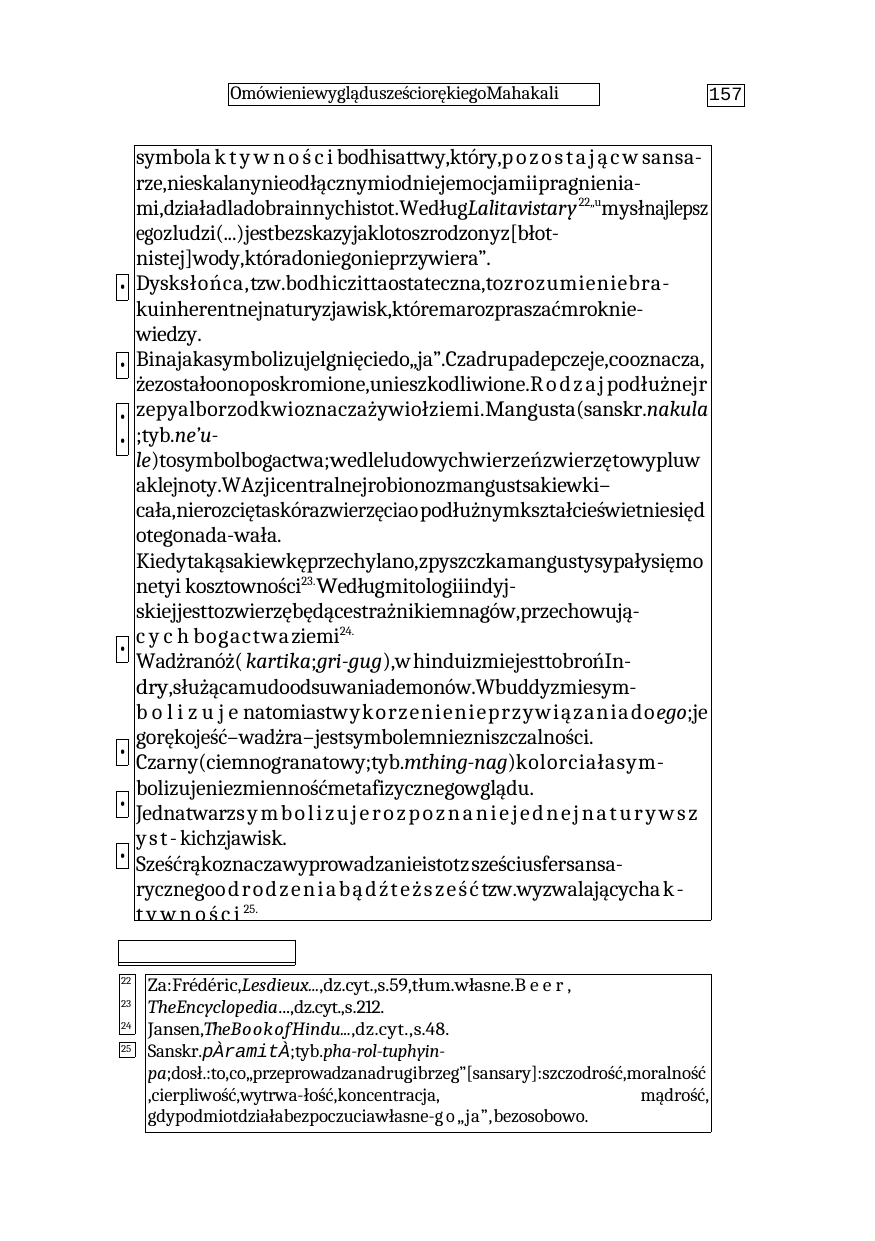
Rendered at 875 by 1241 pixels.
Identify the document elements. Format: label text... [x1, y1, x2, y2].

text OmówieniewyglądusześciorękiegoMahakali [230, 84, 599, 104]
text • [118, 428, 127, 453]
text Wadżranóż(kartika;gri-gug),whinduizmiejesttobrońIn-dry,służącamudoodsuwaniademonów.Wbuddyzmiesym-bolizujenatomiastwykorzenienieprzywiązaniadoego;jegorękojeść–wadżra–jestsymbolemniezniszczalności. [136, 649, 709, 750]
text Dysksłońca,tzw.bodhiczittaostateczna,tozrozumieniebra-kuinherentnejnaturyzjawisk,któremarozpraszaćmroknie-wiedzy. [136, 271, 709, 347]
text • [118, 637, 127, 661]
text • [118, 740, 127, 764]
text Sześćrąkoznaczawyprowadzanieistotzsześciusfersansa-rycznegoodrodzeniabądźteżsześćtzw.wyzwalającychak-tywności25. [136, 852, 709, 920]
text 23 [121, 998, 135, 1009]
text Binajakasymbolizujelgnięciedo„ja”.Czadrupadepczeje,cooznacza,żezostałoonoposkromione,unieszkodliwione.Rodzajpodłużnejrzepyalborzodkwioznaczażywiołziemi.Mangusta(sanskr.nakula;tyb.ne’u-le)tosymbolbogactwa;wedleludowychwierzeńzwierzętowypluwaklejnoty.WAzjicentralnejrobionozmangustsakiewki–cała,nierozciętaskórazwierzęciaopodłużnymkształcieświetniesiędotegonada-wała. Kiedytakąsakiewkęprzechylano,zpyszczkamangustysypałysięmonetyikosztowności23.Wedługmitologiiindyj-skiejjesttozwierzębędącestrażnikiemnagów,przechowują-cychbogactwaziemi24. [136, 347, 709, 649]
text symbolaktywnościbodhisattwy,który,pozostającwsansa-rze,nieskalanynieodłącznymiodniejemocjamiipragnienia-mi,działadladobrainnychistot.WedługLalitavistary22„umysłnajlepszegozludzi(...)jestbezskazyjaklotoszrodzonyz[błot-nistej]wody,któradoniegonieprzywiera”. [136, 146, 709, 271]
text Jednatwarzsymbolizujerozpoznaniejednejnaturywszyst-kichzjawisk. [136, 801, 709, 851]
text Sanskr.pÀramitÀ;tyb.pha-rol-tuphyin-pa;dosł.:to,co„przeprowadzanadrugibrzeg”[sansary]:szczodrość,moralność,cierpliwość,wytrwa-łość,koncentracja, mądrość, gdypodmiotdziałabezpoczuciawłasne-go„ja”,bezosobowo. [148, 1040, 709, 1127]
text 25 [121, 1043, 135, 1055]
text Jansen,TheBookofHindu...,dz.cyt.,s.48. [148, 1018, 711, 1040]
text • [118, 404, 127, 428]
text Za:Frédéric,Lesdieux...,dz.cyt.,s.59,tłum.własne.Beer,TheEncyclopedia...,dz.cyt.,s.212. [148, 975, 582, 1018]
text 24 [121, 1020, 135, 1032]
text 157 [709, 85, 744, 106]
text Czarny(ciemnogranatowy;tyb.mthing-nag)kolorciałasym-bolizujeniezmiennośćmetafizycznegowglądu. [136, 750, 709, 801]
text • [118, 844, 127, 867]
text • [118, 353, 127, 376]
text • [118, 792, 127, 816]
text 22 [121, 975, 135, 987]
text • [118, 275, 127, 299]
